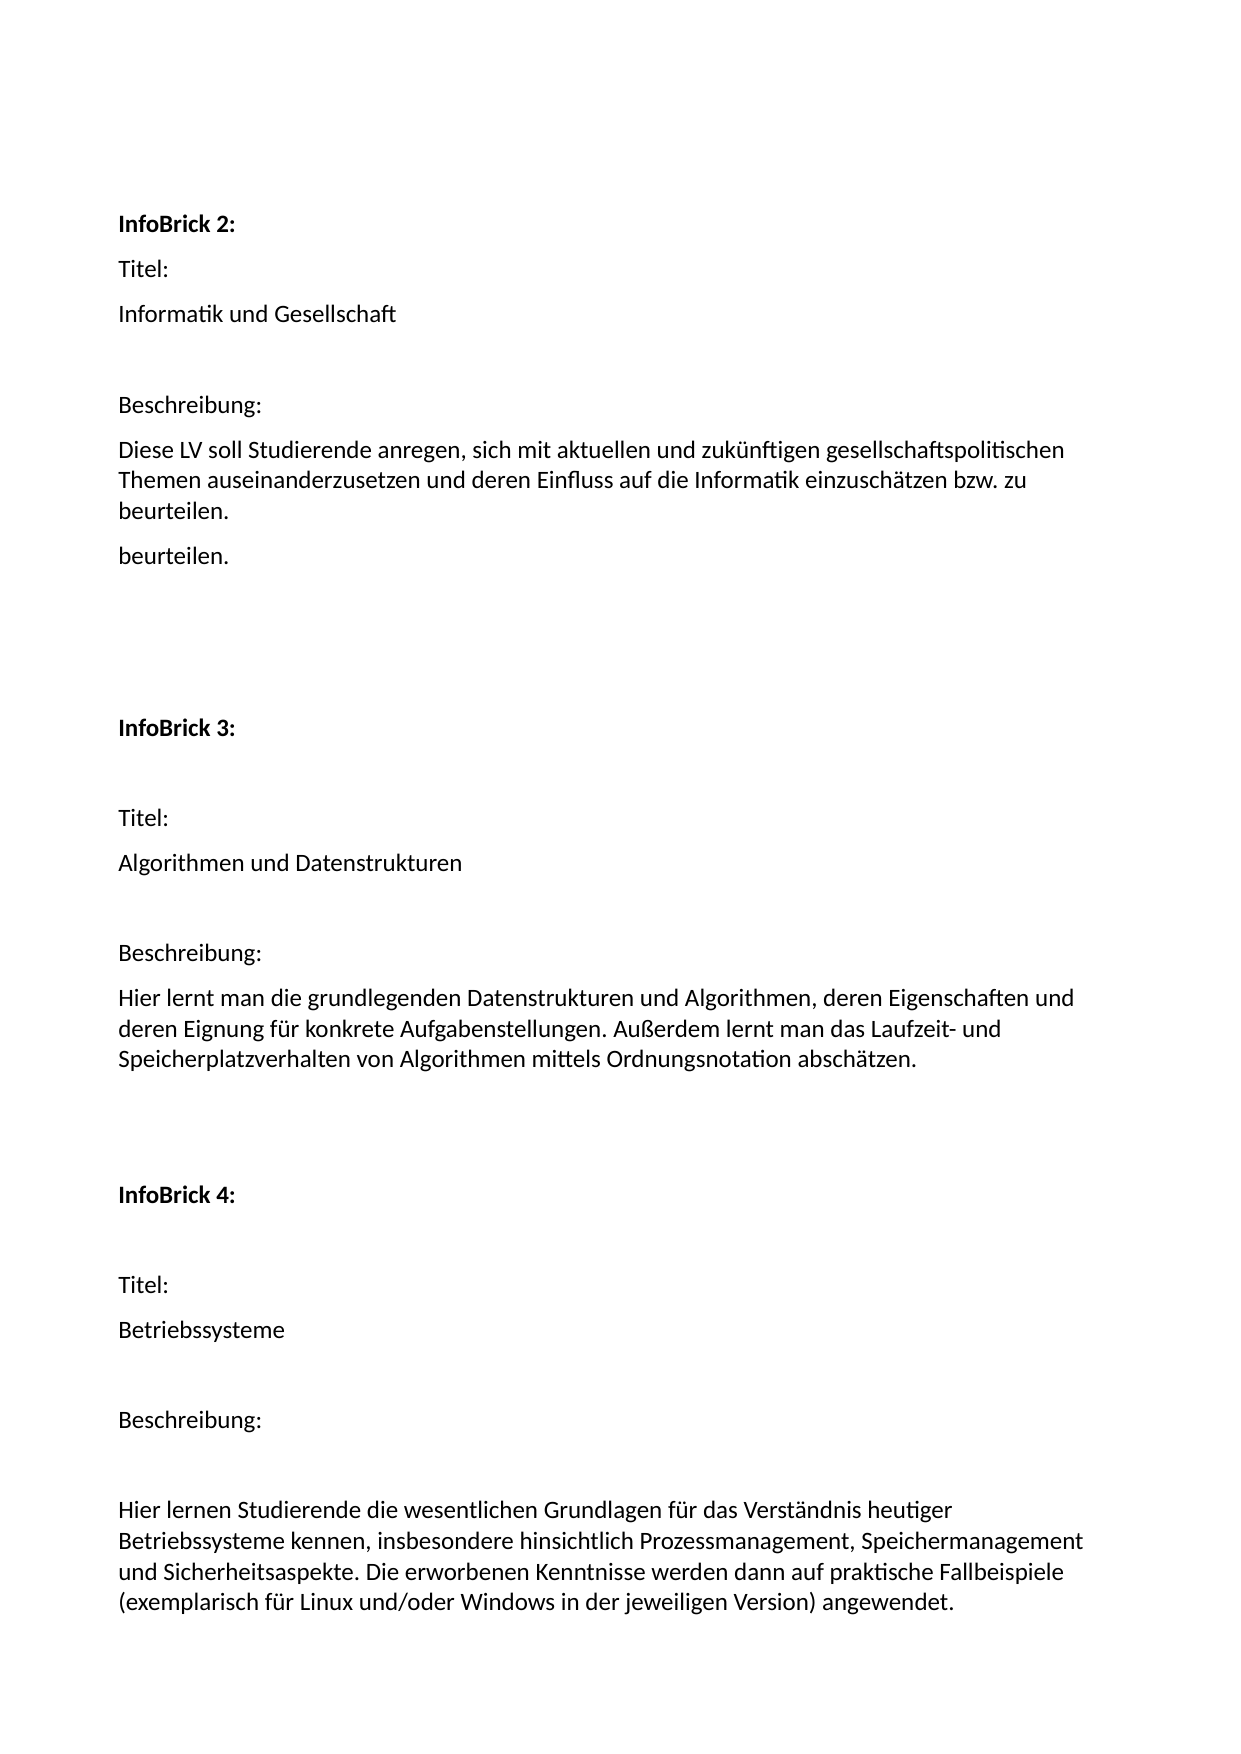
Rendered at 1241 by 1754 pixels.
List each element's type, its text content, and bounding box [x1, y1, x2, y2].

text Hier lernen Studierende die wesentlichen Grundlagen für das Verständnis heutiger Betriebssysteme kennen, insbesondere hinsichtlich Prozessmanagement, Speichermanagement und Sicherheitsaspekte. Die erworbenen Kenntnisse werden dann auf praktische Fallbeispiele (exemplarisch für Linux und/oder Windows in der jeweiligen Version) angewendet. [118, 1494, 1122, 1617]
text Titel: [118, 253, 1122, 284]
text Titel: [118, 802, 1122, 833]
text Informatik und Gesellschaft [118, 298, 1122, 329]
text Diese LV soll Studierende anregen, sich mit aktuellen und zukünftigen gesellschaftspolitischen Themen auseinanderzusetzen und deren Einfluss auf die Informatik einzuschätzen bzw. zu beurteilen. [118, 434, 1122, 525]
text Betriebssysteme [118, 1314, 1122, 1345]
text Beschreibung: [118, 1404, 1122, 1435]
text Beschreibung: [118, 937, 1122, 968]
text Beschreibung: [118, 389, 1122, 419]
text Algorithmen und Datenstrukturen [118, 847, 1122, 878]
text InfoBrick 3: [118, 712, 1122, 742]
text Titel: [118, 1269, 1122, 1299]
text InfoBrick 2: [118, 208, 1122, 239]
text Hier lernt man die grundlegenden Datenstrukturen und Algorithmen, deren Eigenschaften und deren Eignung für konkrete Aufgabenstellungen. Außerdem lernt man das Laufzeit- und Speicherplatzverhalten von Algorithmen mittels Ordnungsnotation abschätzen. [118, 982, 1122, 1074]
text InfoBrick 4: [118, 1179, 1122, 1209]
text beurteilen. [118, 540, 1122, 571]
